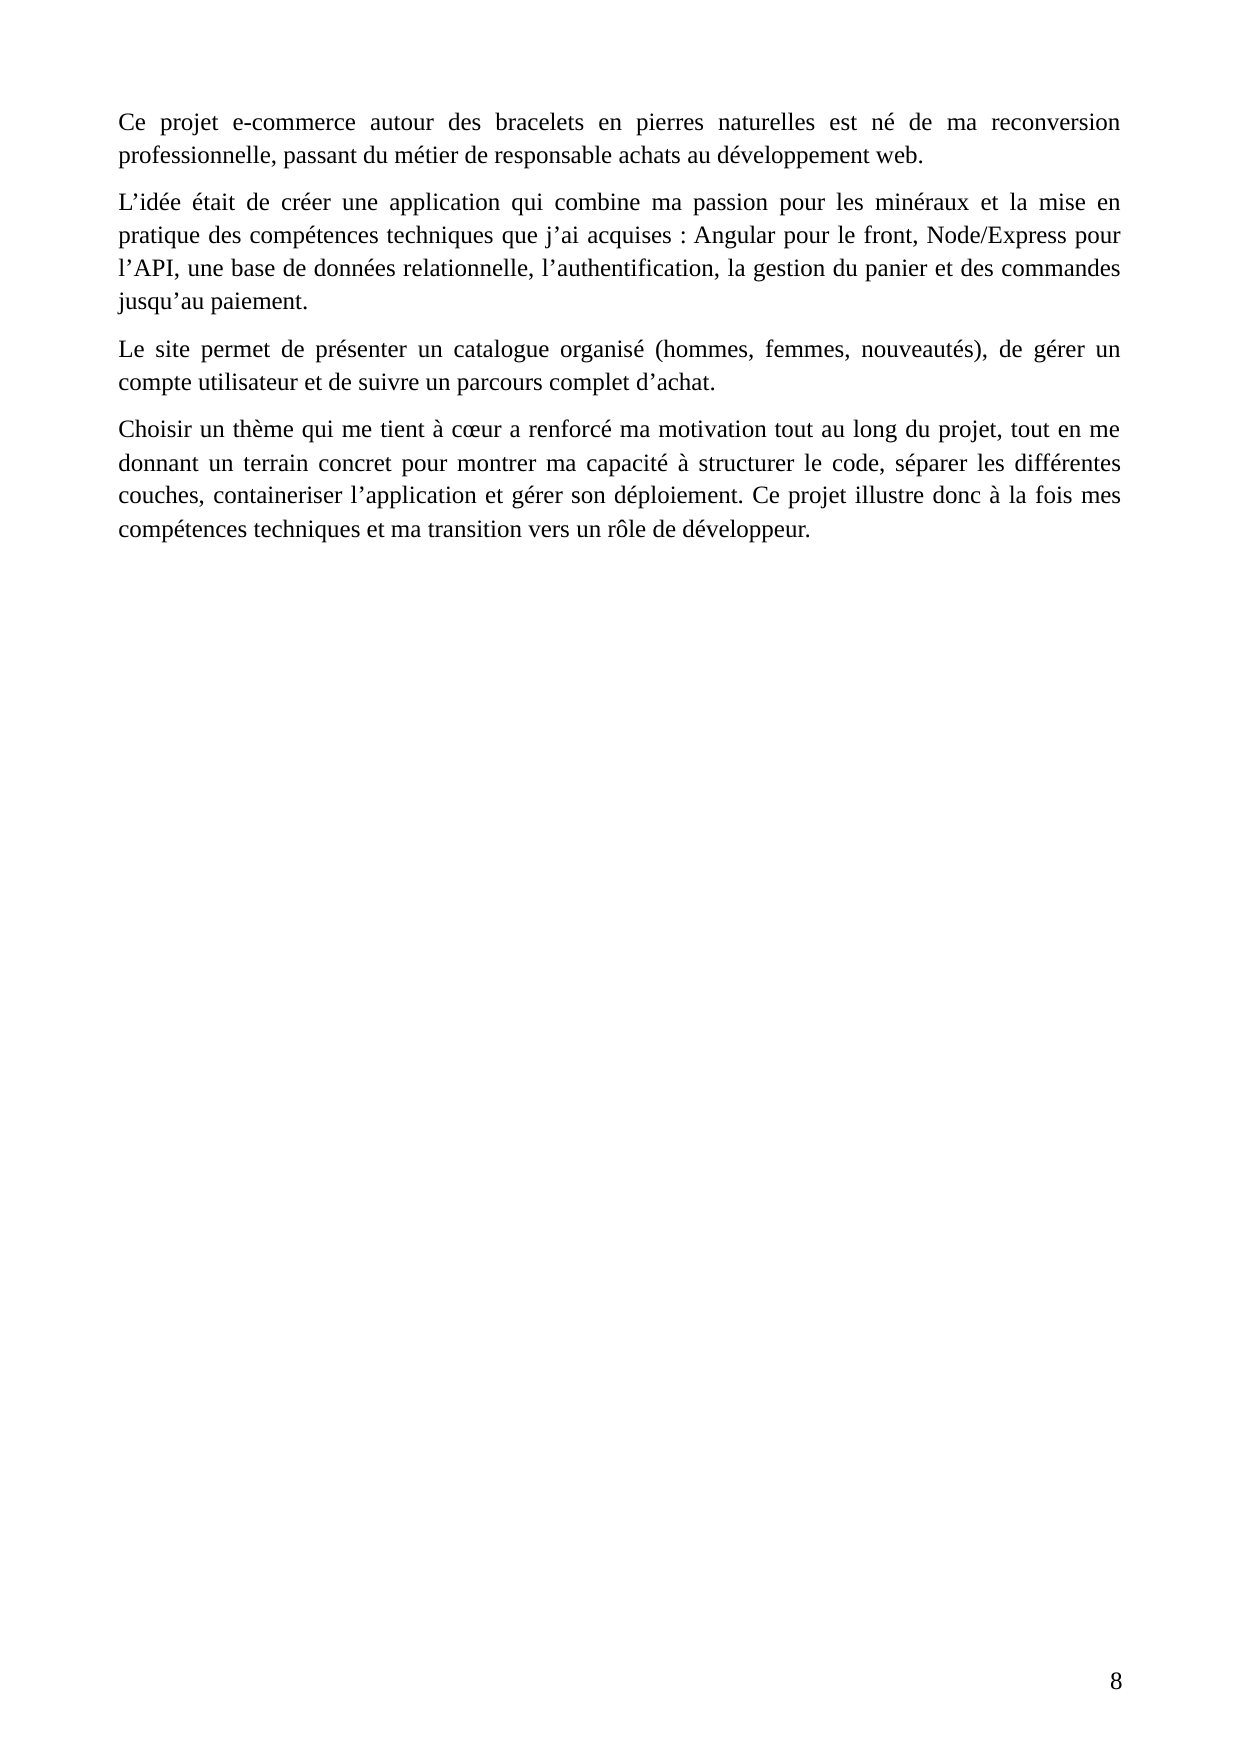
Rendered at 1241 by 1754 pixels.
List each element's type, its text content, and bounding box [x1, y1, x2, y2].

text L’idée était de créer une application qui combine ma passion pour les minéraux et la mise en pratique des compétences techniques que j’ai acquises : Angular pour le front, Node/Express pour l’API, une base de données relationnelle, l’authentification, la gestion du panier et des commandes jusqu’au paiement. [118, 187, 1122, 315]
text Choisir un thème qui me tient à cœur a renforcé ma motivation tout au long du projet, tout en me donnant un terrain concret pour montrer ma capacité à structurer le code, séparer les différentes couches, containeriser l’application et gérer son déploiement. Ce projet illustre donc à la fois mes compétences techniques et ma transition vers un rôle de développeur. [118, 414, 1122, 542]
text Le site permet de présenter un catalogue organisé (hommes, femmes, nouveautés), de gérer un compte utilisateur et de suivre un parcours complet d’achat. [118, 334, 1122, 396]
text Ce projet e-commerce autour des bracelets en pierres naturelles est né de ma reconversion professionnelle, passant du métier de responsable achats au développement web. [118, 107, 1122, 168]
